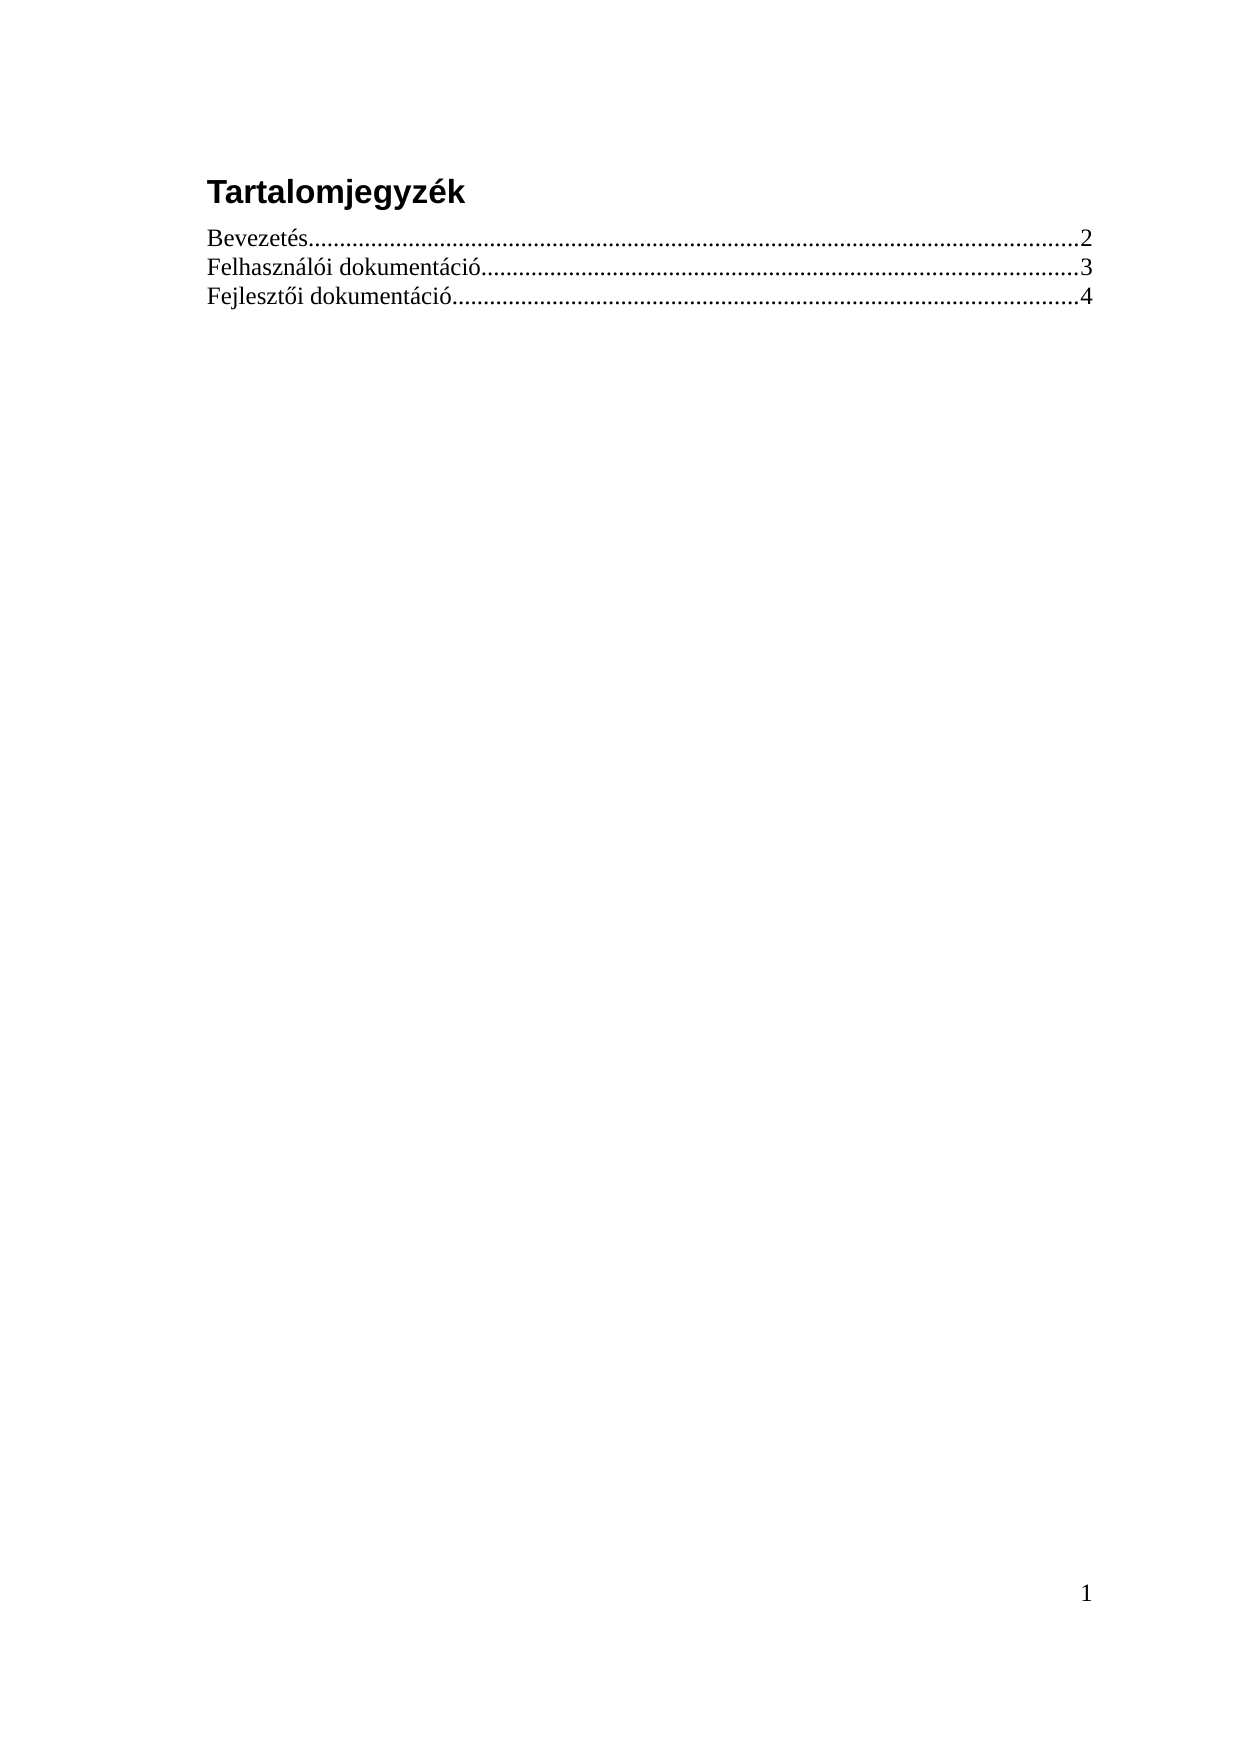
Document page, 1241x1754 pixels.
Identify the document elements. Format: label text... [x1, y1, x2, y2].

text Felhasználói dokumentáció 3 [207, 252, 1093, 281]
text Bevezetés 2 [207, 223, 1093, 252]
subtitle Tartalomjegyzék [207, 173, 1093, 211]
text Fejlesztői dokumentáció 4 [207, 281, 1093, 310]
